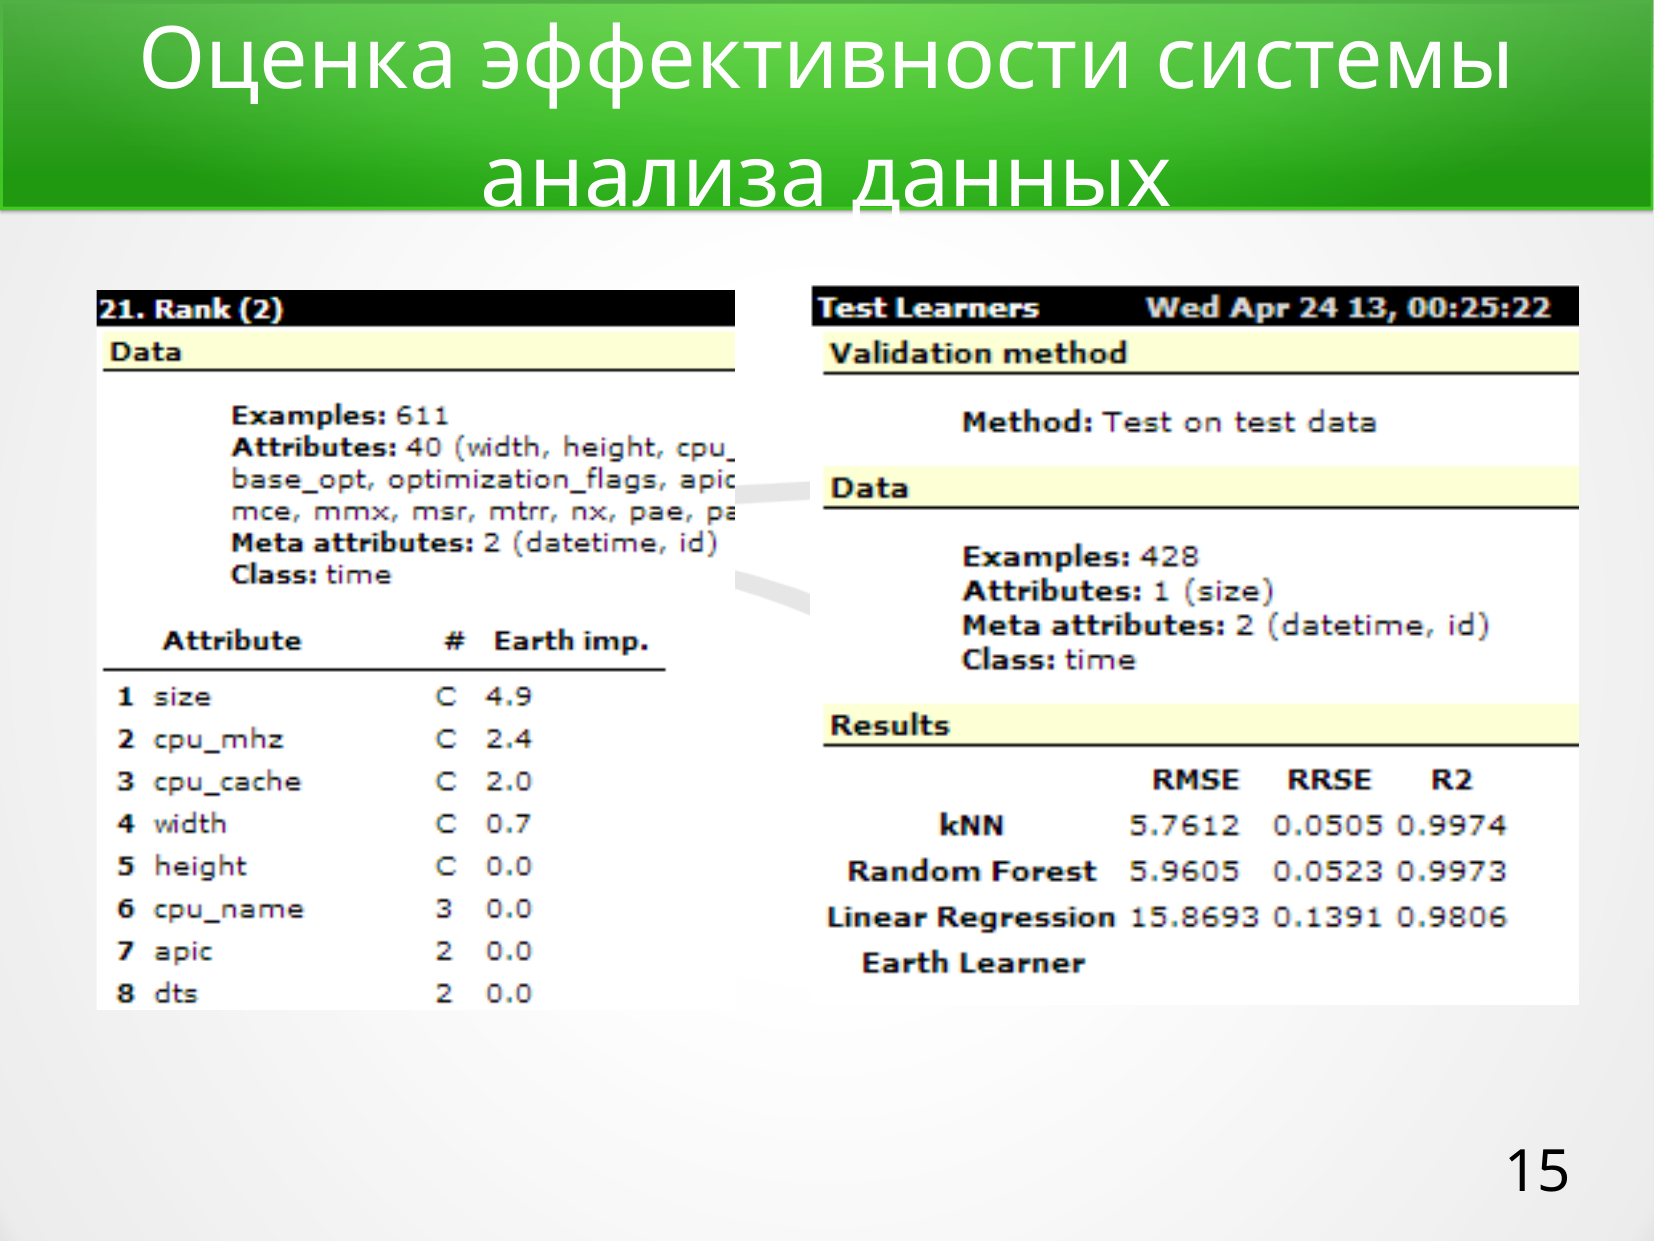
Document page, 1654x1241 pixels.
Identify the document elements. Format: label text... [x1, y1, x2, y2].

picture [96, 284, 1579, 1010]
title Оценка эффективности системы анализа данных [82, 10, 1571, 219]
